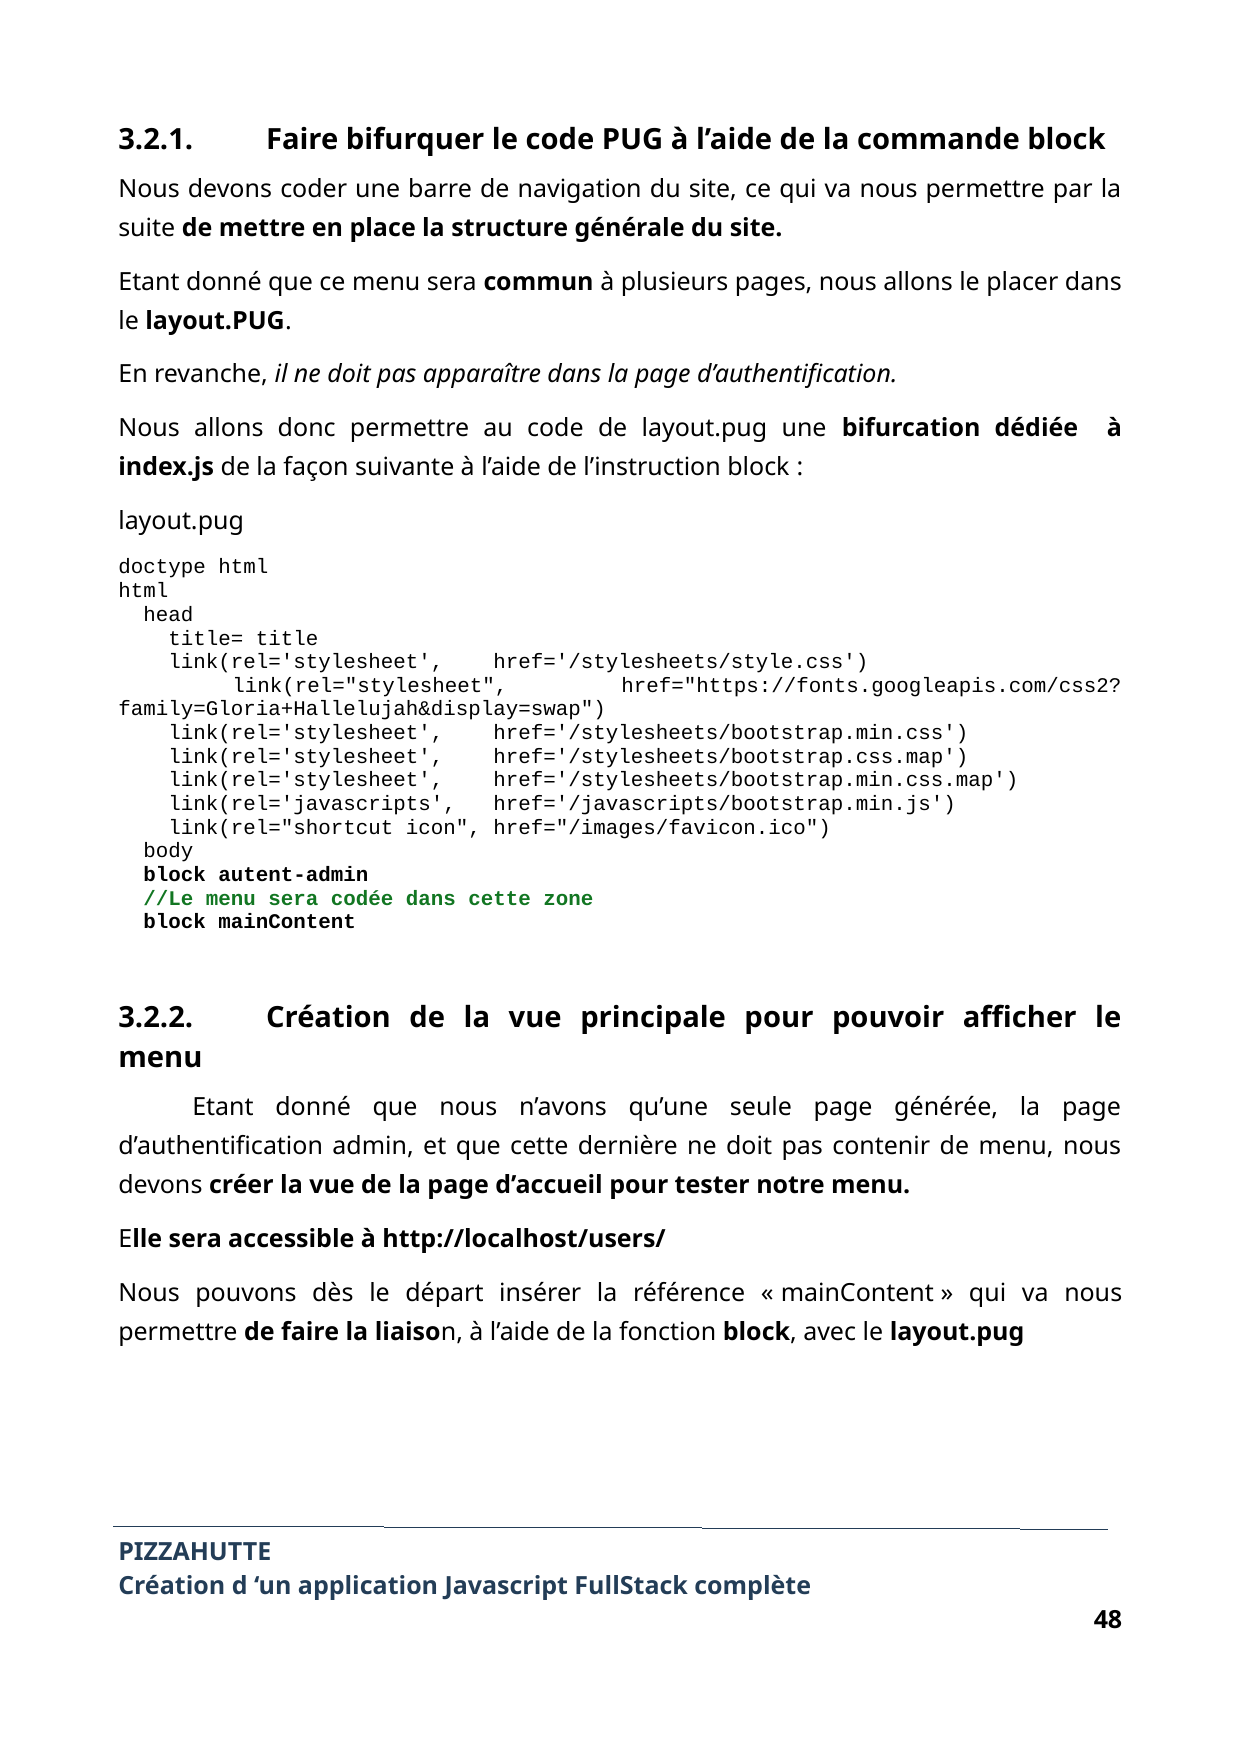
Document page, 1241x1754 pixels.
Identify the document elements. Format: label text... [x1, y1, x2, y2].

text link(rel='stylesheet', href='/stylesheets/style.css') [118, 651, 1122, 675]
text link(rel='stylesheet', href='/stylesheets/bootstrap.css.map') [118, 746, 1122, 769]
text html [118, 580, 1122, 604]
text Nous allons donc permettre au code de layout.pug une bifurcation dédiée à index.js de la façon suivante à l’aide de l’instruction block : [118, 410, 1122, 483]
text title= title [118, 627, 1122, 651]
text block autent-admin [118, 864, 1122, 888]
text link(rel='stylesheet', href='/stylesheets/bootstrap.min.css') [118, 722, 1122, 746]
text Nous pouvons dès le départ insérer la référence « mainContent » qui va nous permettre de faire la liaison, à l’aide de la fonction block, avec le layout.pug [118, 1274, 1122, 1348]
text link(rel='javascripts', href='/javascripts/bootstrap.min.js') [118, 793, 1122, 817]
text layout.pug [118, 503, 1122, 537]
text //Le menu sera codée dans cette zone [118, 888, 1122, 911]
text Etant donné que ce menu sera commun à plusieurs pages, nous allons le placer dans le layout.PUG. [118, 263, 1122, 336]
subtitle Création de la vue principale pour pouvoir afficher le menu [118, 997, 1122, 1076]
subtitle Faire bifurquer le code PUG à l’aide de la commande block [118, 118, 1122, 158]
text link(rel="stylesheet", href="https://fonts.googleapis.com/css2?family=Gloria+Hallelujah&display=swap") [118, 675, 1122, 722]
text head [118, 604, 1122, 627]
text Nous devons coder une barre de navigation du site, ce qui va nous permettre par la suite de mettre en place la structure générale du site. [118, 170, 1122, 243]
text Etant donné que nous n’avons qu’une seule page générée, la page d’authentification admin, et que cette dernière ne doit pas contenir de menu, nous devons créer la vue de la page d’accueil pour tester notre menu. [118, 1089, 1122, 1201]
text link(rel='stylesheet', href='/stylesheets/bootstrap.min.css.map') [118, 769, 1122, 793]
text doctype html [118, 557, 1122, 580]
text link(rel="shortcut icon", href="/images/favicon.ico") [118, 817, 1122, 840]
text block mainContent [118, 911, 1122, 935]
text En revanche, il ne doit pas apparaître dans la page d’authentification. [118, 356, 1122, 390]
text Elle sera accessible à http://localhost/users/ [118, 1221, 1122, 1255]
text body [118, 840, 1122, 864]
